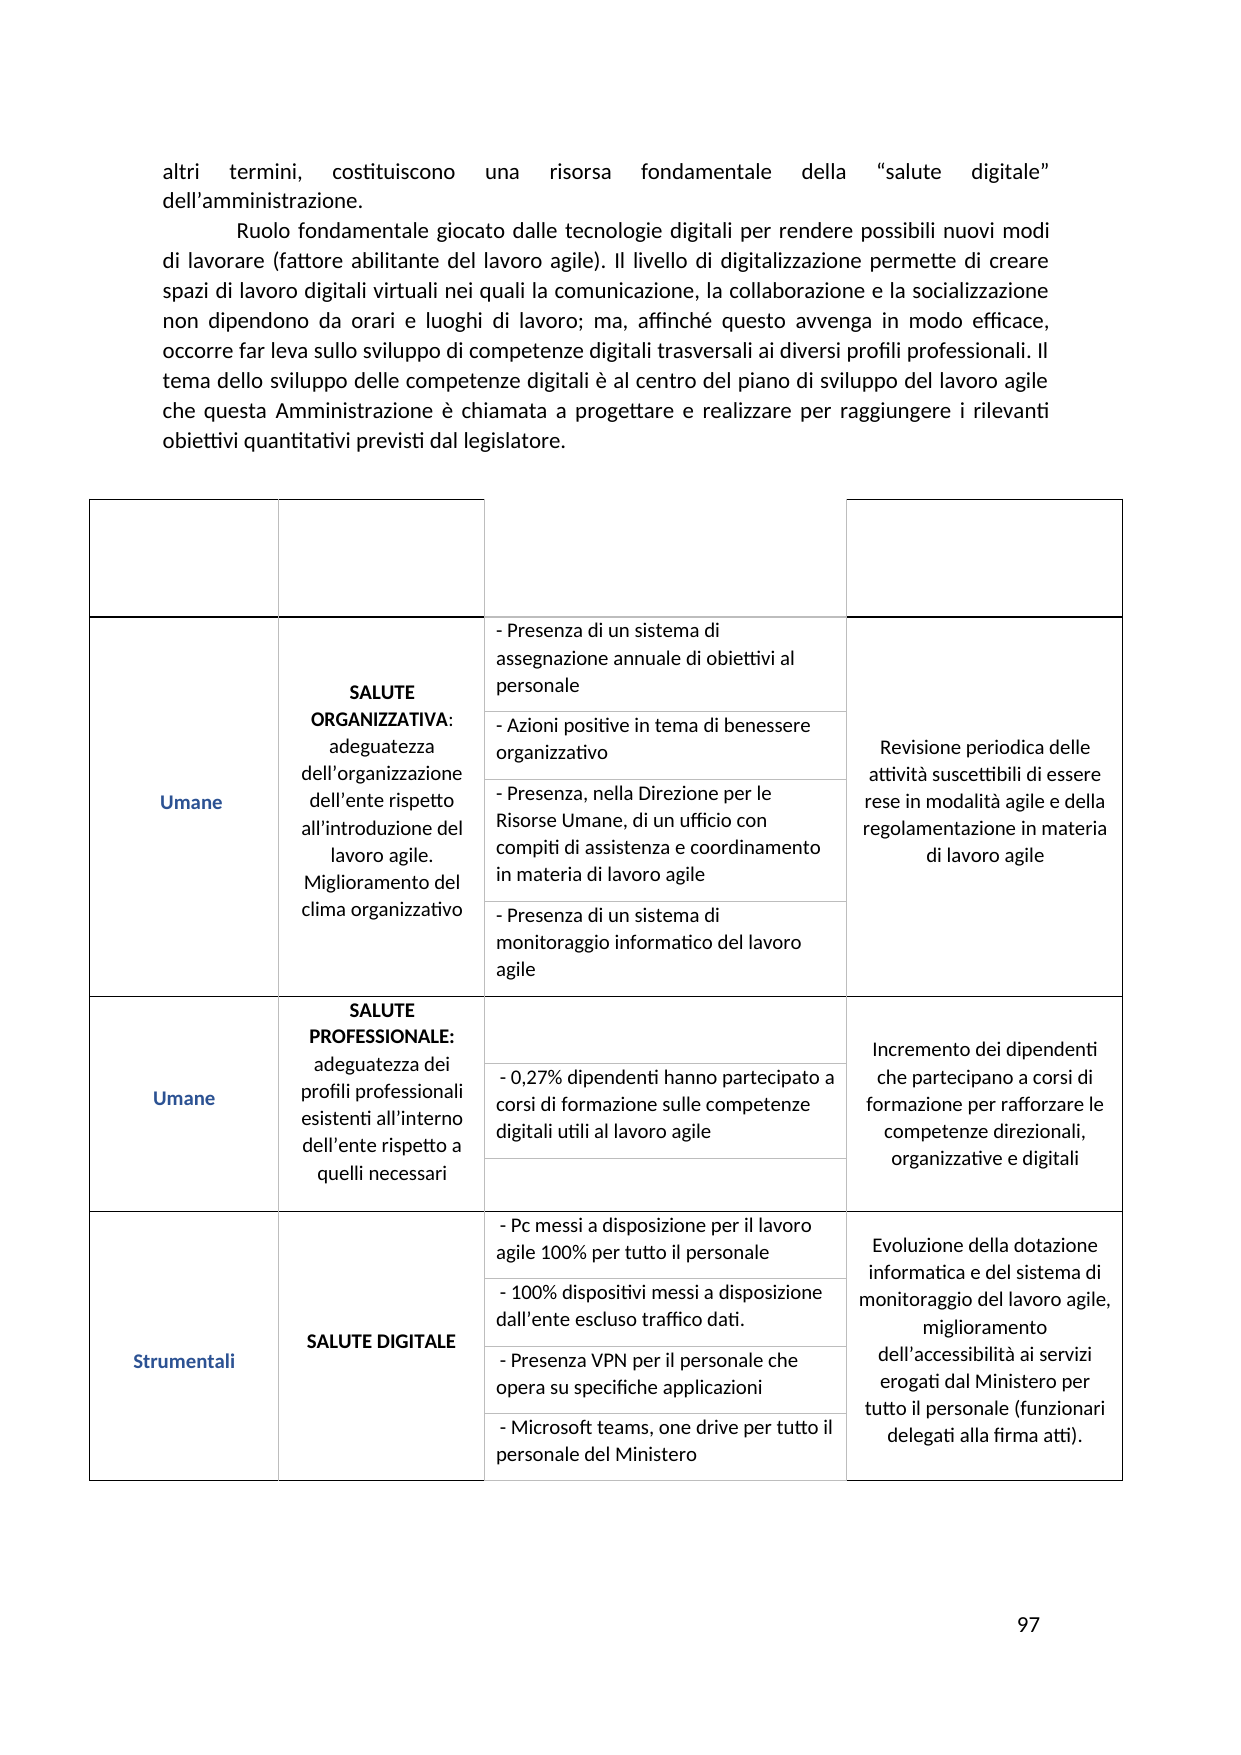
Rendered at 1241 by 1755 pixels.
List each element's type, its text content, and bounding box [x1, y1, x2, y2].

table_cell - Presenza VPN per il personale che opera su specifiche applicazioni [485, 1347, 846, 1413]
table_cell [485, 997, 846, 1063]
table_cell Evoluzione della dotazione informatica e del sistema di monitoraggio del lavoro agile, miglioramento dell’accessibilità ai servizi erogati dal Ministero per tutto il personale (funzionari delegati alla firma atti). [847, 1212, 1122, 1480]
table_cell Incremento dei dipendenti che partecipano a corsi di formazione per rafforzare le competenze direzionali, organizzative e digitali [847, 997, 1122, 1211]
table_cell Strumentali [90, 1212, 278, 1480]
table_cell [485, 1159, 846, 1211]
table_cell - Pc messi a disposizione per il lavoro agile 100% per tutto il personale [485, 1212, 846, 1278]
table_cell SALUTE ORGANIZZATIVA: adeguatezza dell’organizzazione dell’ente rispetto all’introduzione del lavoro agile. Miglioramento del clima organizzativo [279, 618, 484, 996]
table_cell - Azioni positive in tema di benessere organizzativo [485, 712, 846, 779]
table_cell SALUTE DIGITALE [279, 1212, 484, 1480]
table_cell - Presenza, nella Direzione per le Risorse Umane, di un ufficio con compiti di assistenza e coordinamento in materia di lavoro agile [485, 780, 846, 901]
text altri termini, costituiscono una risorsa fondamentale della “salute digitale” dell’amministrazione. [162, 157, 1049, 215]
text Ruolo fondamentale giocato dalle tecnologie digitali per rendere possibili nuovi modi di lavorare (fattore abilitante del lavoro agile). Il livello di digitalizzazione permette di creare spazi di lavoro digitali virtuali nei quali la comunicazione, la collaborazione e la socializzazione non dipendono da orari e luoghi di lavoro; ma, affinché questo avvenga in modo efficace, occorre far leva sullo sviluppo di competenze digitali trasversali ai diversi profili professionali. Il tema dello sviluppo delle competenze digitali è al centro del piano di sviluppo del lavoro agile che questa Amministrazione è chiamata a progettare e realizzare per raggiungere i rilevanti obiettivi quantitativi previsti dal legislatore. [162, 217, 1050, 454]
table_header Dimensioni [279, 500, 484, 616]
table_cell Revisione periodica delle attività suscettibili di essere rese in modalità agile e della regolamentazione in materia di lavoro agile [847, 618, 1122, 996]
table_cell - Presenza di un sistema di assegnazione annuale di obiettivi al personale [485, 618, 846, 711]
table_cell - 0,27% dipendenti hanno partecipato a corsi di formazione sulle competenze digitali utili al lavoro agile [485, 1064, 846, 1158]
table_cell - Presenza di un sistema di monitoraggio informatico del lavoro agile [485, 902, 846, 996]
table_cell Umane [90, 618, 278, 996]
table_cell Umane [90, 997, 278, 1211]
table_header Leve di miglioramento della salute (2023-2025) [847, 500, 1122, 616]
table_header Indicatori di salute dell’Ente [485, 499, 846, 616]
table_cell - 100% dispositivi messi a disposizione dall’ente escluso traffico dati. [485, 1279, 846, 1346]
table_header Risorse [90, 500, 278, 616]
table_cell SALUTE PROFESSIONALE: adeguatezza dei profili professionali esistenti all’interno dell’ente rispetto a quelli necessari [279, 997, 484, 1211]
table_cell - Microsoft teams, one drive per tutto il personale del Ministero [485, 1414, 846, 1480]
